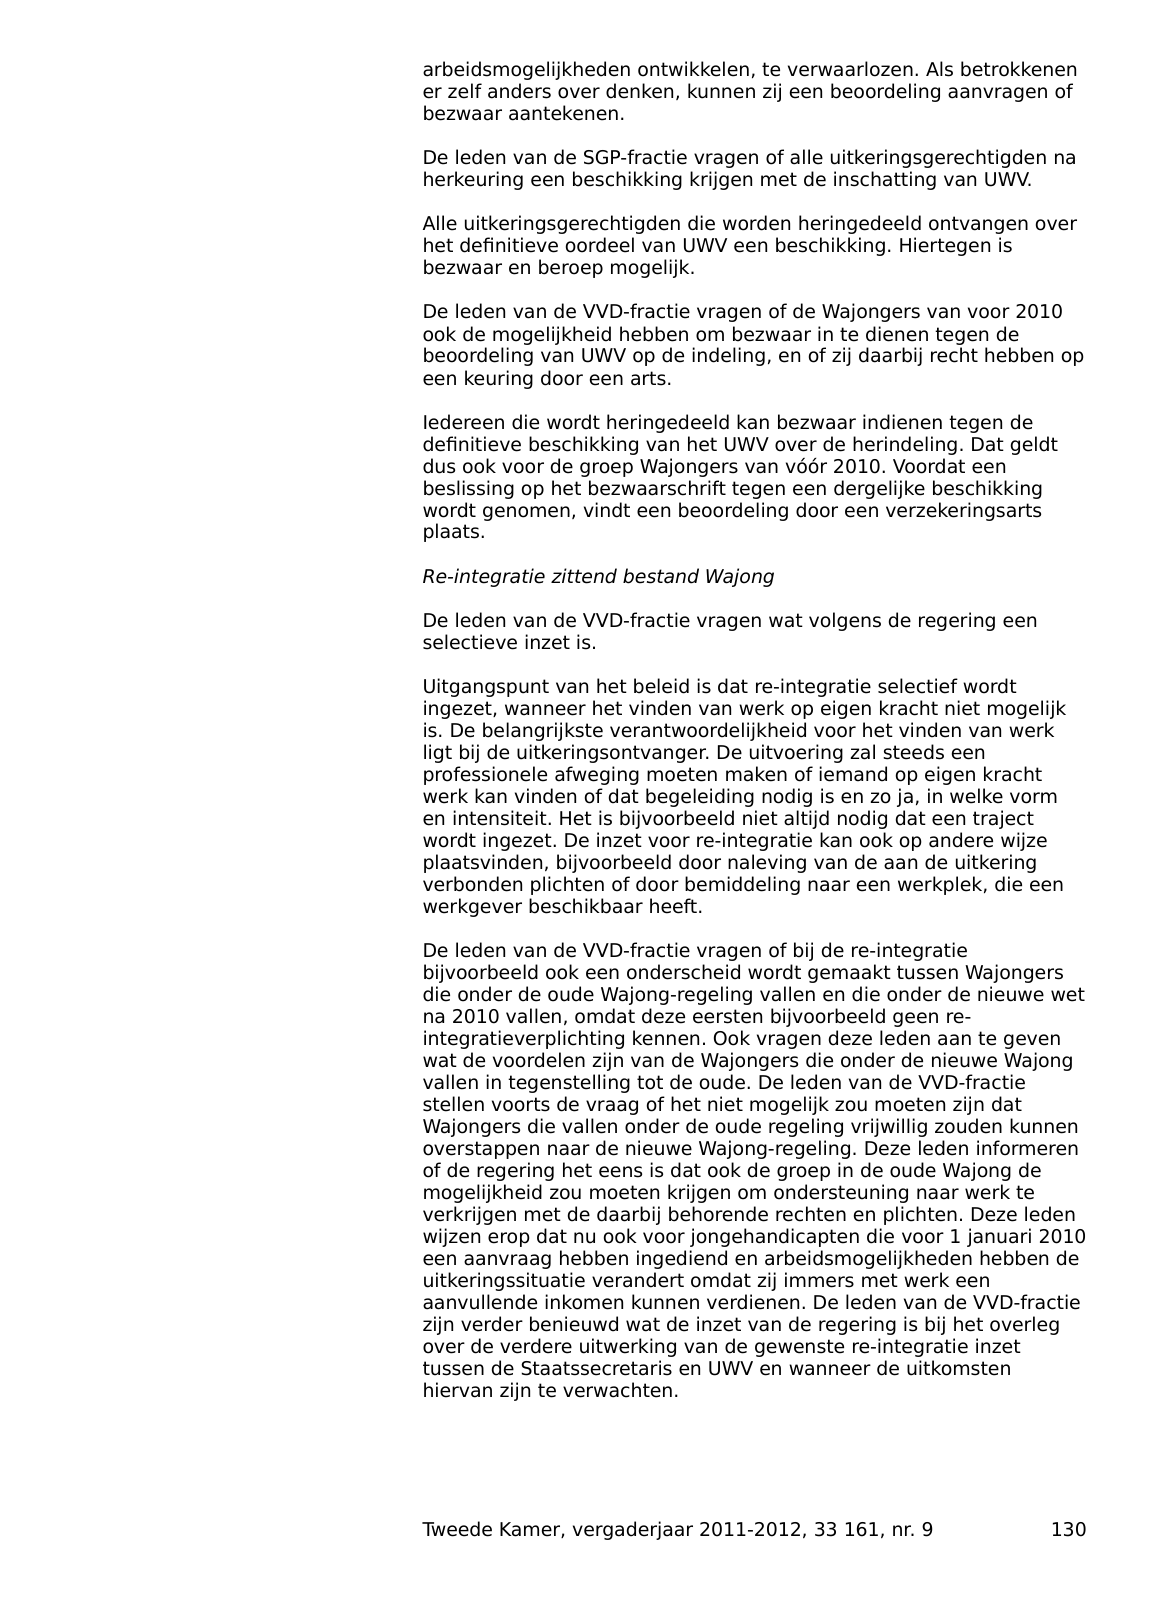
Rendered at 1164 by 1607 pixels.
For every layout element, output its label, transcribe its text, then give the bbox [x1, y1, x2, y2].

text De leden van de VVD-fractie vragen wat volgens de regering een selectieve inzet is. [422, 610, 1087, 654]
text De leden van de VVD-fractie vragen of bij de re-integratie bijvoorbeeld ook een onderscheid wordt gemaakt tussen Wajongers die onder de oude Wajong-regeling vallen en die onder de nieuwe wet na 2010 vallen, omdat deze eersten bijvoorbeeld geen re-integratieverplichting kennen. Ook vragen deze leden aan te geven wat de voordelen zijn van de Wajongers die onder de nieuwe Wajong vallen in tegenstelling tot de oude. De leden van de VVD-fractie stellen voorts de vraag of het niet mogelijk zou moeten zijn dat Wajongers die vallen onder de oude regeling vrijwillig zouden kunnen overstappen naar de nieuwe Wajong-regeling. Deze leden informeren of de regering het eens is dat ook de groep in de oude Wajong de mogelijkheid zou moeten krijgen om ondersteuning naar werk te verkrijgen met de daarbij behorende rechten en plichten. Deze leden wijzen erop dat nu ook voor jongehandicapten die voor 1 januari 2010 een aanvraag hebben ingediend en arbeidsmogelijkheden hebben de uitkeringssituatie verandert omdat zij immers met werk een aanvullende inkomen kunnen verdienen. De leden van de VVD-fractie zijn verder benieuwd wat de inzet van de regering is bij het overleg over de verdere uitwerking van de gewenste re-integratie inzet tussen de Staatssecretaris en UWV en wanneer de uitkomsten hiervan zijn te verwachten. [422, 940, 1087, 1401]
text De leden van de SGP-fractie vragen of alle uitkeringsgerechtigden na herkeuring een beschikking krijgen met de inschatting van UWV. [422, 147, 1087, 191]
subtitle Re-integratie zittend bestand Wajong [422, 566, 1087, 588]
text Alle uitkeringsgerechtigden die worden heringedeeld ontvangen over het definitieve oordeel van UWV een beschikking. Hiertegen is bezwaar en beroep mogelijk. [422, 213, 1087, 279]
text Iedereen die wordt heringedeeld kan bezwaar indienen tegen de definitieve beschikking van het UWV over de herindeling. Dat geldt dus ook voor de groep Wajongers van vóór 2010. Voordat een beslissing op het bezwaarschrift tegen een dergelijke beschikking wordt genomen, vindt een beoordeling door een verzekeringsarts plaats. [422, 412, 1087, 543]
text Uitgangspunt van het beleid is dat re-integratie selectief wordt ingezet, wanneer het vinden van werk op eigen kracht niet mogelijk is. De belangrijkste verantwoordelijkheid voor het vinden van werk ligt bij de uitkeringsontvanger. De uitvoering zal steeds een professionele afweging moeten maken of iemand op eigen kracht werk kan vinden of dat begeleiding nodig is en zo ja, in welke vorm en intensiteit. Het is bijvoorbeeld niet altijd nodig dat een traject wordt ingezet. De inzet voor re-integratie kan ook op andere wijze plaatsvinden, bijvoorbeeld door naleving van de aan de uitkering verbonden plichten of door bemiddeling naar een werkplek, die een werkgever beschikbaar heeft. [422, 676, 1087, 918]
text arbeidsmogelijkheden ontwikkelen, te verwaarlozen. Als betrokkenen er zelf anders over denken, kunnen zij een beoordeling aanvragen of bezwaar aantekenen. [422, 59, 1087, 125]
text De leden van de VVD-fractie vragen of de Wajongers van voor 2010 ook de mogelijkheid hebben om bezwaar in te dienen tegen de beoordeling van UWV op de indeling, en of zij daarbij recht hebben op een keuring door een arts. [422, 301, 1087, 389]
